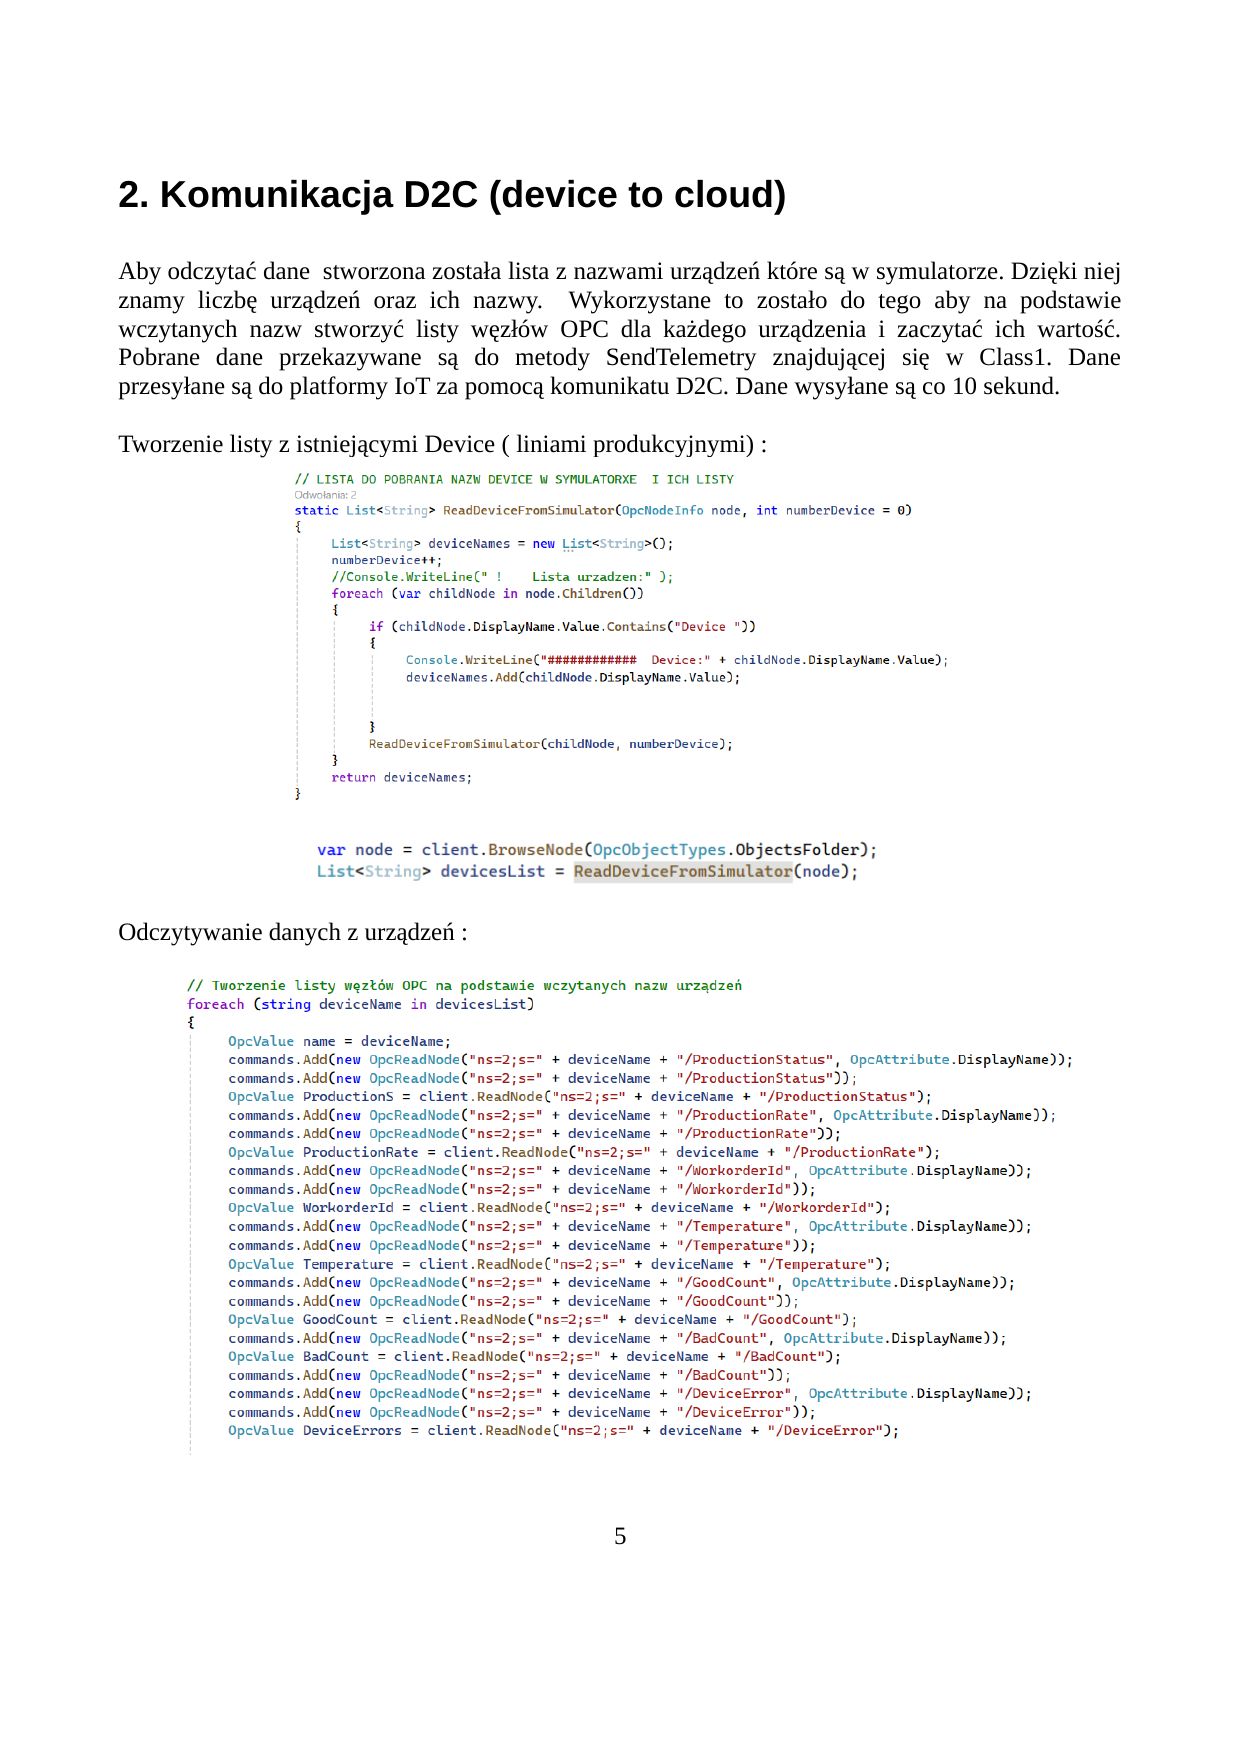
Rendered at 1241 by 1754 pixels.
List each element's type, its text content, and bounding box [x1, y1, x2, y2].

text Aby odczytać dane stworzona została lista z nazwami urządzeń które są w symulatorze. Dzięki niej znamy liczbę urządzeń oraz ich nazwy. Wykorzystane to zostało do tego aby na podstawie wczytanych nazw stworzyć listy węzłów OPC dla każdego urządzenia i zaczytać ich wartość. Pobrane dane przekazywane są do metody SendTelemetry znajdującej się w Class1. Dane przesyłane są do platformy IoT za pomocą komunikatu D2C. Dane wysyłane są co 10 sekund. [118, 256, 1122, 400]
picture [265, 457, 976, 804]
text Odczytywanie danych z urządzeń : [118, 917, 1122, 946]
text Tworzenie listy z istniejącymi Device ( liniami produkcyjnymi) : [118, 429, 1122, 457]
picture [294, 818, 933, 885]
picture [166, 975, 1074, 1455]
subtitle 2. Komunikacja D2C (device to cloud) [118, 172, 1122, 215]
